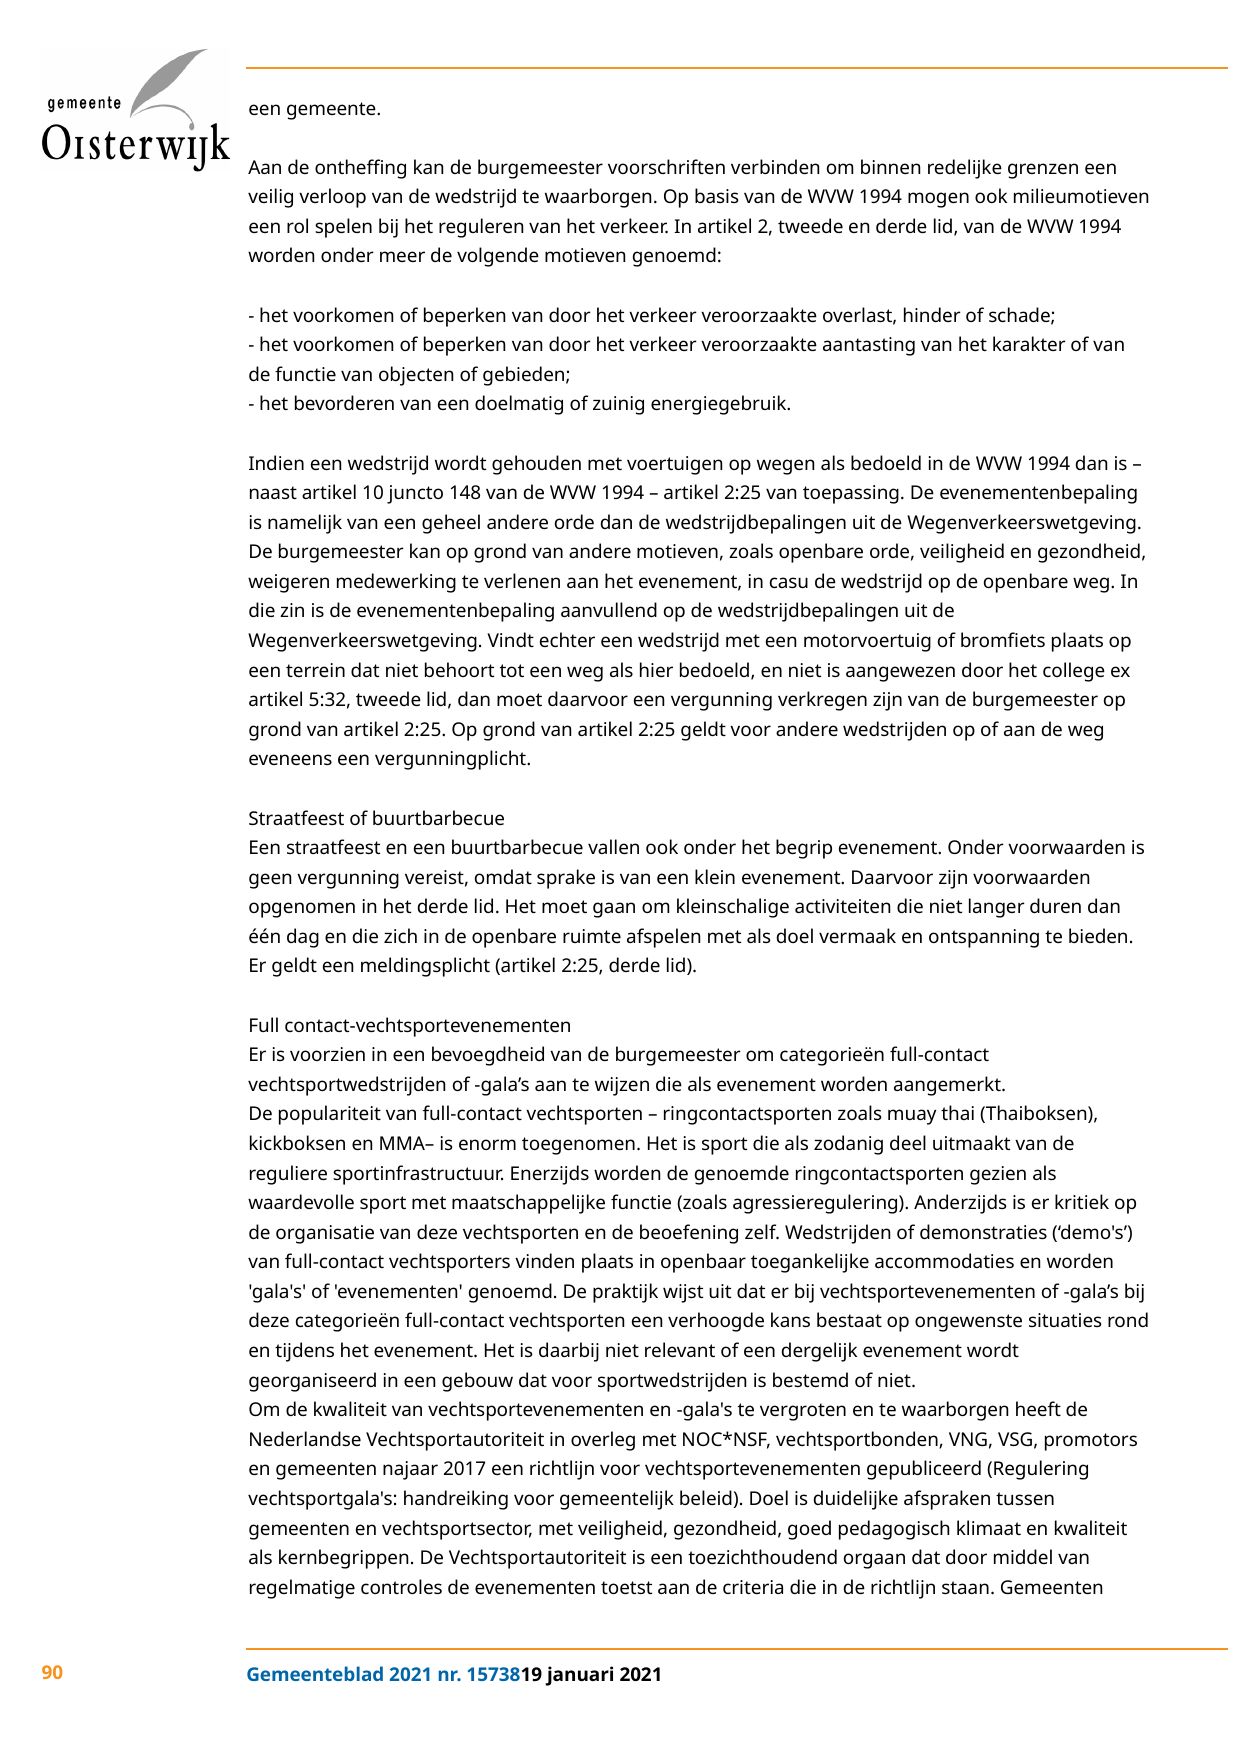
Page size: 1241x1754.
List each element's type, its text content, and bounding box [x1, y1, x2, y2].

text Aan de ontheffing kan de burgemeester voorschriften verbinden om binnen redelijke grenzen een veilig verloop van de wedstrijd te waarborgen. Op basis van de WVW 1994 mogen ook milieumotieven een rol spelen bij het reguleren van het verkeer. In artikel 2, tweede en derde lid, van de WVW 1994 worden onder meer de volgende motieven genoemd: [248, 154, 1152, 268]
text Straatfeest of buurtbarbecue [248, 805, 1152, 831]
text De populariteit van full-contact vechtsporten – ringcontactsporten zoals muay thai (Thaiboksen), kickboksen en MMA– is enorm toegenomen. Het is sport die als zodanig deel uitmaakt van de reguliere sportinfrastructuur. Enerzijds worden de genoemde ringcontactsporten gezien als waardevolle sport met maatschappelijke functie (zoals agressieregulering). Anderzijds is er kritiek op de organisatie van deze vechtsporten en de beoefening zelf. Wedstrijden of demonstraties (‘demo's’) van full-contact vechtsporters vinden plaats in openbaar toegankelijke accommodaties en worden 'gala's' of 'evenementen' genoemd. De praktijk wijst uit dat er bij vechtsportevenementen of -gala’s bij deze categorieën full-contact vechtsporten een verhoogde kans bestaat op ongewenste situaties rond en tijdens het evenement. Het is daarbij niet relevant of een dergelijk evenement wordt georganiseerd in een gebouw dat voor sportwedstrijden is bestemd of niet. [248, 1101, 1152, 1393]
text Er is voorzien in een bevoegdheid van de burgemeester om categorieën full-contact vechtsportwedstrijden of -gala’s aan te wijzen die als evenement worden aangemerkt. [248, 1041, 1152, 1097]
text Full contact-vechtsportevenementen [248, 1012, 1152, 1038]
text Om de kwaliteit van vechtsportevenementen en -gala's te vergroten en te waarborgen heeft de Nederlandse Vechtsportautoriteit in overleg met NOC*NSF, vechtsportbonden, VNG, VSG, promotors en gemeenten najaar 2017 een richtlijn voor vechtsportevenementen gepubliceerd (Regulering vechtsportgala's: handreiking voor gemeentelijk beleid). Doel is duidelijke afspraken tussen gemeenten en vechtsportsector, met veiligheid, gezondheid, goed pedagogisch klimaat en kwaliteit als kernbegrippen. De Vechtsportautoriteit is een toezichthoudend orgaan dat door middel van regelmatige controles de evenementen toetst aan de criteria die in de richtlijn staan. Gemeenten [248, 1396, 1152, 1600]
text een gemeente. [248, 95, 1152, 121]
picture [41, 47, 231, 172]
text - het voorkomen of beperken van door het verkeer veroorzaakte overlast, hinder of schade; [248, 302, 1152, 328]
text - het bevorderen van een doelmatig of zuinig energiegebruik. [248, 391, 1152, 416]
text Een straatfeest en een buurtbarbecue vallen ook onder het begrip evenement. Onder voorwaarden is geen vergunning vereist, omdat sprake is van een klein evenement. Daarvoor zijn voorwaarden opgenomen in het derde lid. Het moet gaan om kleinschalige activiteiten die niet langer duren dan één dag en die zich in de openbare ruimte afspelen met als doel vermaak en ontspanning te bieden. Er geldt een meldingsplicht (artikel 2:25, derde lid). [248, 834, 1152, 978]
text - het voorkomen of beperken van door het verkeer veroorzaakte aantasting van het karakter of van de functie van objecten of gebieden; [248, 331, 1152, 387]
text Indien een wedstrijd wordt gehouden met voertuigen op wegen als bedoeld in de WVW 1994 dan is – naast artikel 10 juncto 148 van de WVW 1994 – artikel 2:25 van toepassing. De evenementenbepaling is namelijk van een geheel andere orde dan de wedstrijdbepalingen uit de Wegenverkeerswetgeving. De burgemeester kan op grond van andere motieven, zoals openbare orde, veiligheid en gezondheid, weigeren medewerking te verlenen aan het evenement, in casu de wedstrijd op de openbare weg. In die zin is de evenementenbepaling aanvullend op de wedstrijdbepalingen uit de Wegenverkeerswetgeving. Vindt echter een wedstrijd met een motorvoertuig of bromfiets plaats op een terrein dat niet behoort tot een weg als hier bedoeld, en niet is aangewezen door het college ex artikel 5:32, tweede lid, dan moet daarvoor een vergunning verkregen zijn van de burgemeester op grond van artikel 2:25. Op grond van artikel 2:25 geldt voor andere wedstrijden op of aan de weg eveneens een vergunningplicht. [248, 450, 1152, 771]
